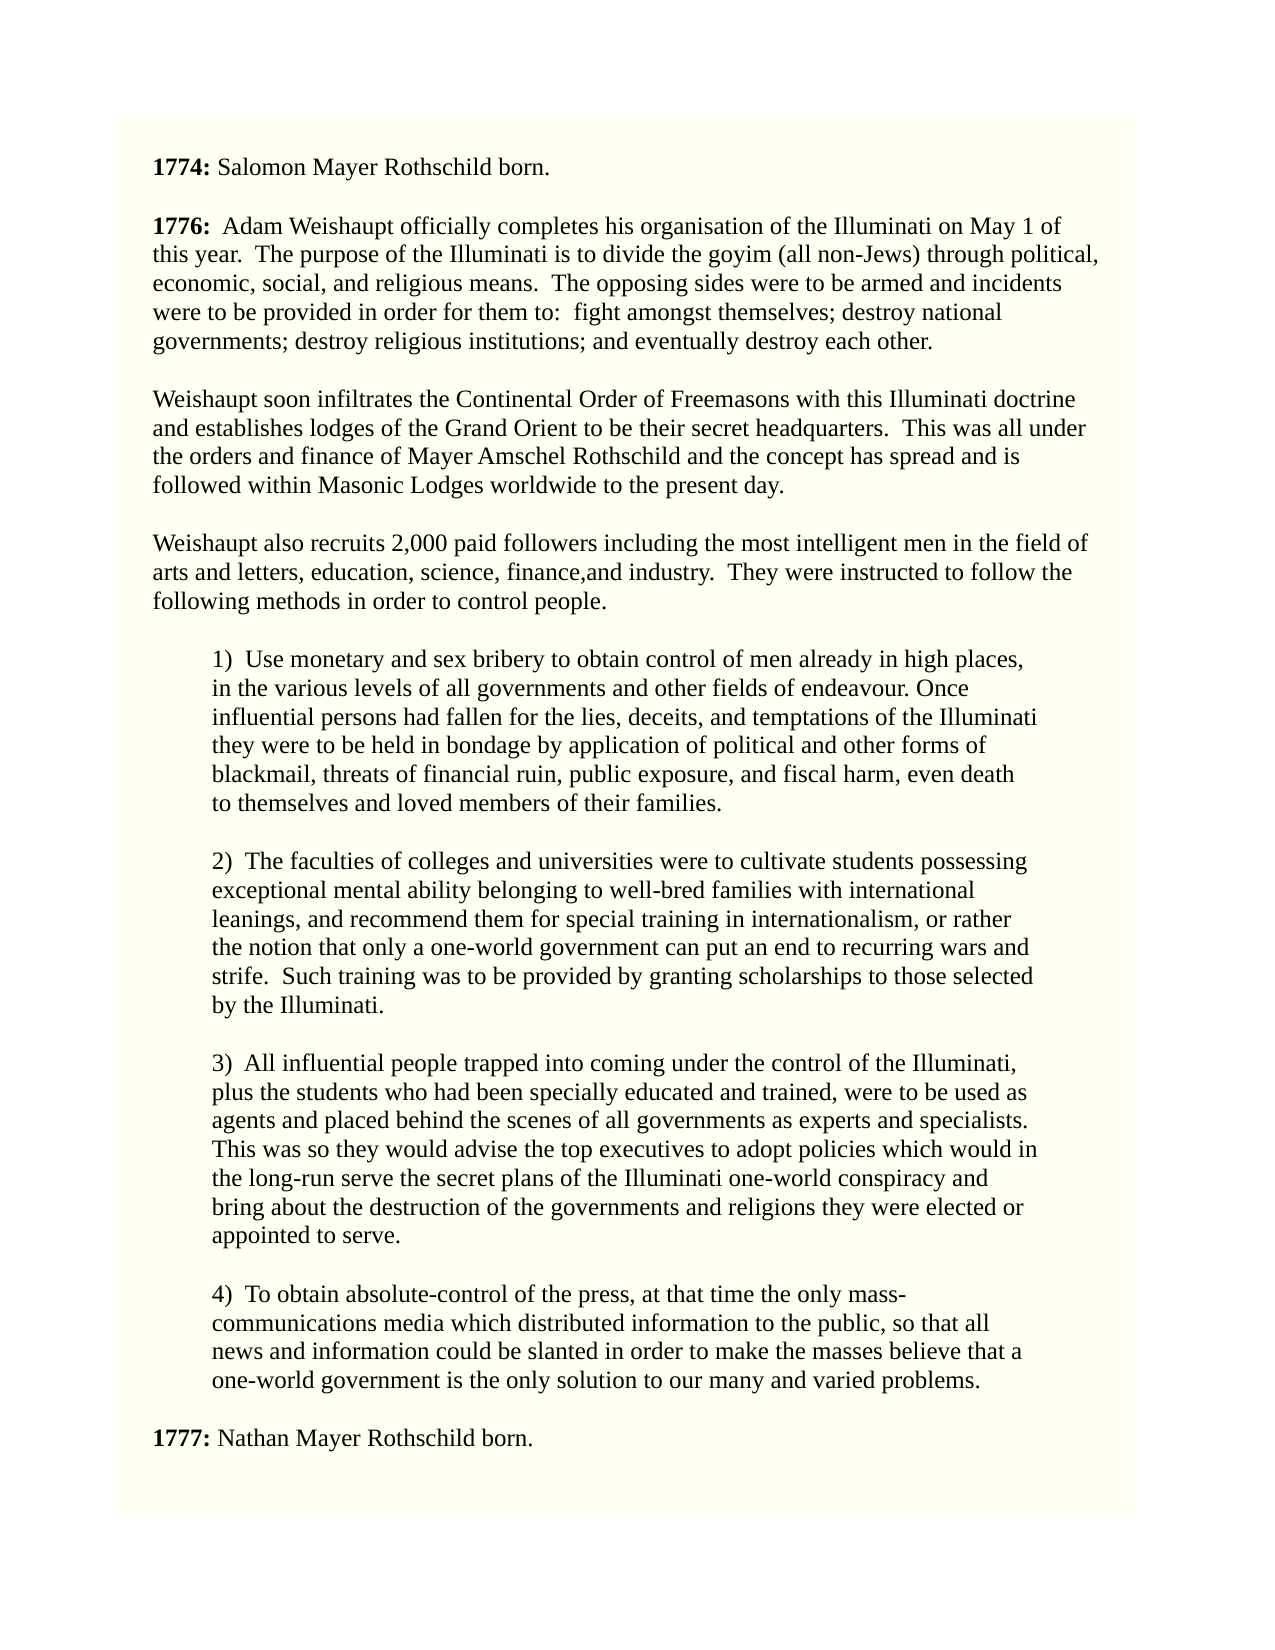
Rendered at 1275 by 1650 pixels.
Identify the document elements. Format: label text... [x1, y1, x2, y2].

table_header 1774: Salomon Mayer Rothschild born. 1776: Adam Weishaupt officially completes his organisation of the Illuminati on May 1 of this year. The purpose of the Illuminati is to divide the goyim (all non-Jews) through political, economic, social, and religious means. The opposing sides were to be armed and incidents were to be provided in order for them to: fight amongst themselves; destroy national governments; destroy religious institutions; and eventually destroy each other. Weishaupt soon infiltrates the Continental Order of Freemasons with this Illuminati doctrine and establishes lodges of the Grand Orient to be their secret headquarters. This was all under the orders and finance of Mayer Amschel Rothschild and the concept has spread and is followed within Masonic Lodges worldwide to the present day. Weishaupt also recruits 2,000 paid followers including the most intelligent men in the field of arts and letters, education, science, finance,and industry. They were instructed to follow the following methods in order to control people. 1) Use monetary and sex bribery to obtain control of men already in high places, in the various levels of all governments and other fields of endeavour. Once influential persons had fallen for the lies, deceits, and temptations of the Illuminati they were to be held in bondage by application of political and other forms of blackmail, threats of financial ruin, public exposure, and fiscal harm, even death to themselves and loved members of their families. 2) The faculties of colleges and universities were to cultivate students possessing exceptional mental ability belonging to well-bred families with international leanings, and recommend them for special training in internationalism, or rather the notion that only a one-world government can put an end to recurring wars and strife. Such training was to be provided by granting scholarships to those selected by the Illuminati. 3) All influential people trapped into coming under the control of the Illuminati, plus the students who had been specially educated and trained, were to be used as agents and placed behind the scenes of all governments as experts and specialists. This was so they would advise the top executives to adopt policies which would in the long-run serve the secret plans of the Illuminati one-world conspiracy and bring about the destruction of the governments and religions they were elected or appointed to serve. 4) To obtain absolute-control of the press, at that time the only mass-communications media which distributed information to the public, so that all news and information could be slanted in order to make the masses believe that a one-world government is the only solution to our many and varied problems. 1777: Nathan Mayer Rothschild born. [118, 118, 1134, 1516]
